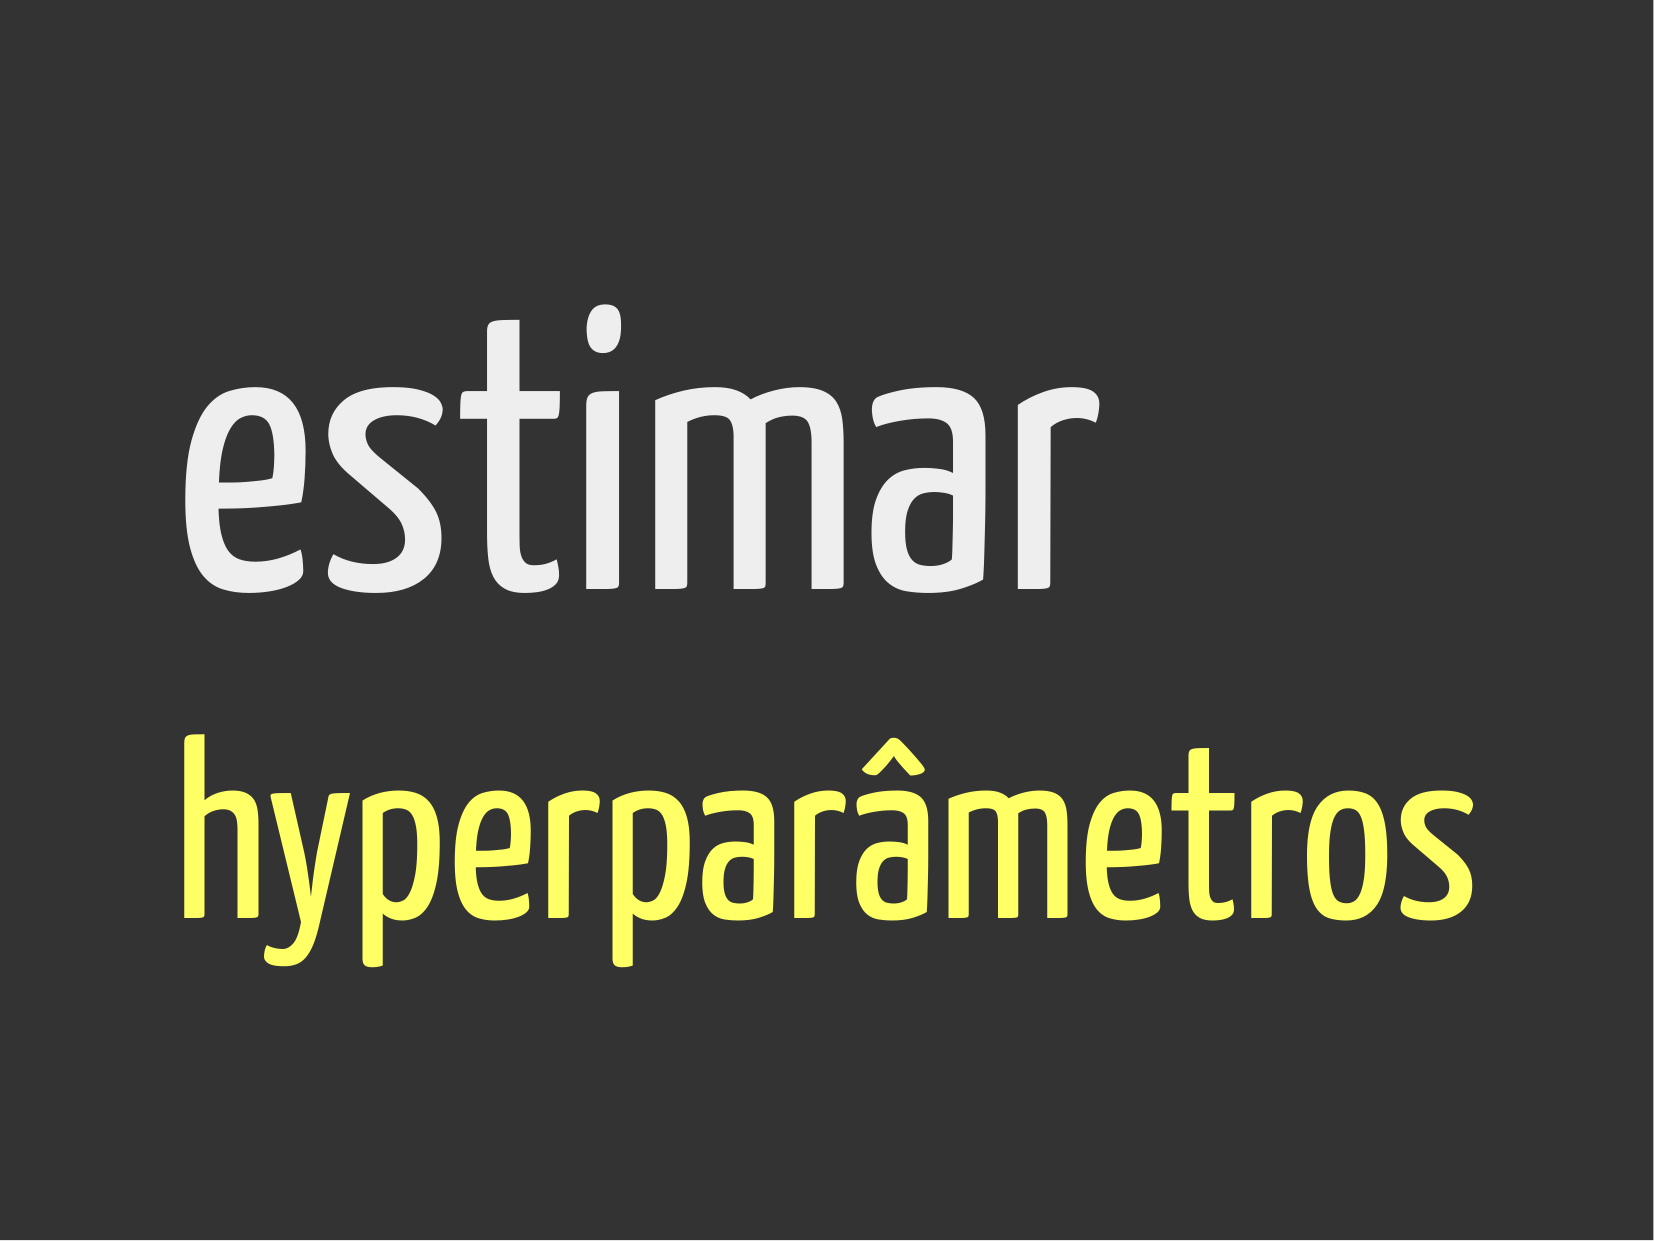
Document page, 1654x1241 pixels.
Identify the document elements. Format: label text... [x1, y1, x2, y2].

text_box [0, 0, 1654, 1241]
title estimar hyperparâmetros [82, 23, 1571, 1139]
